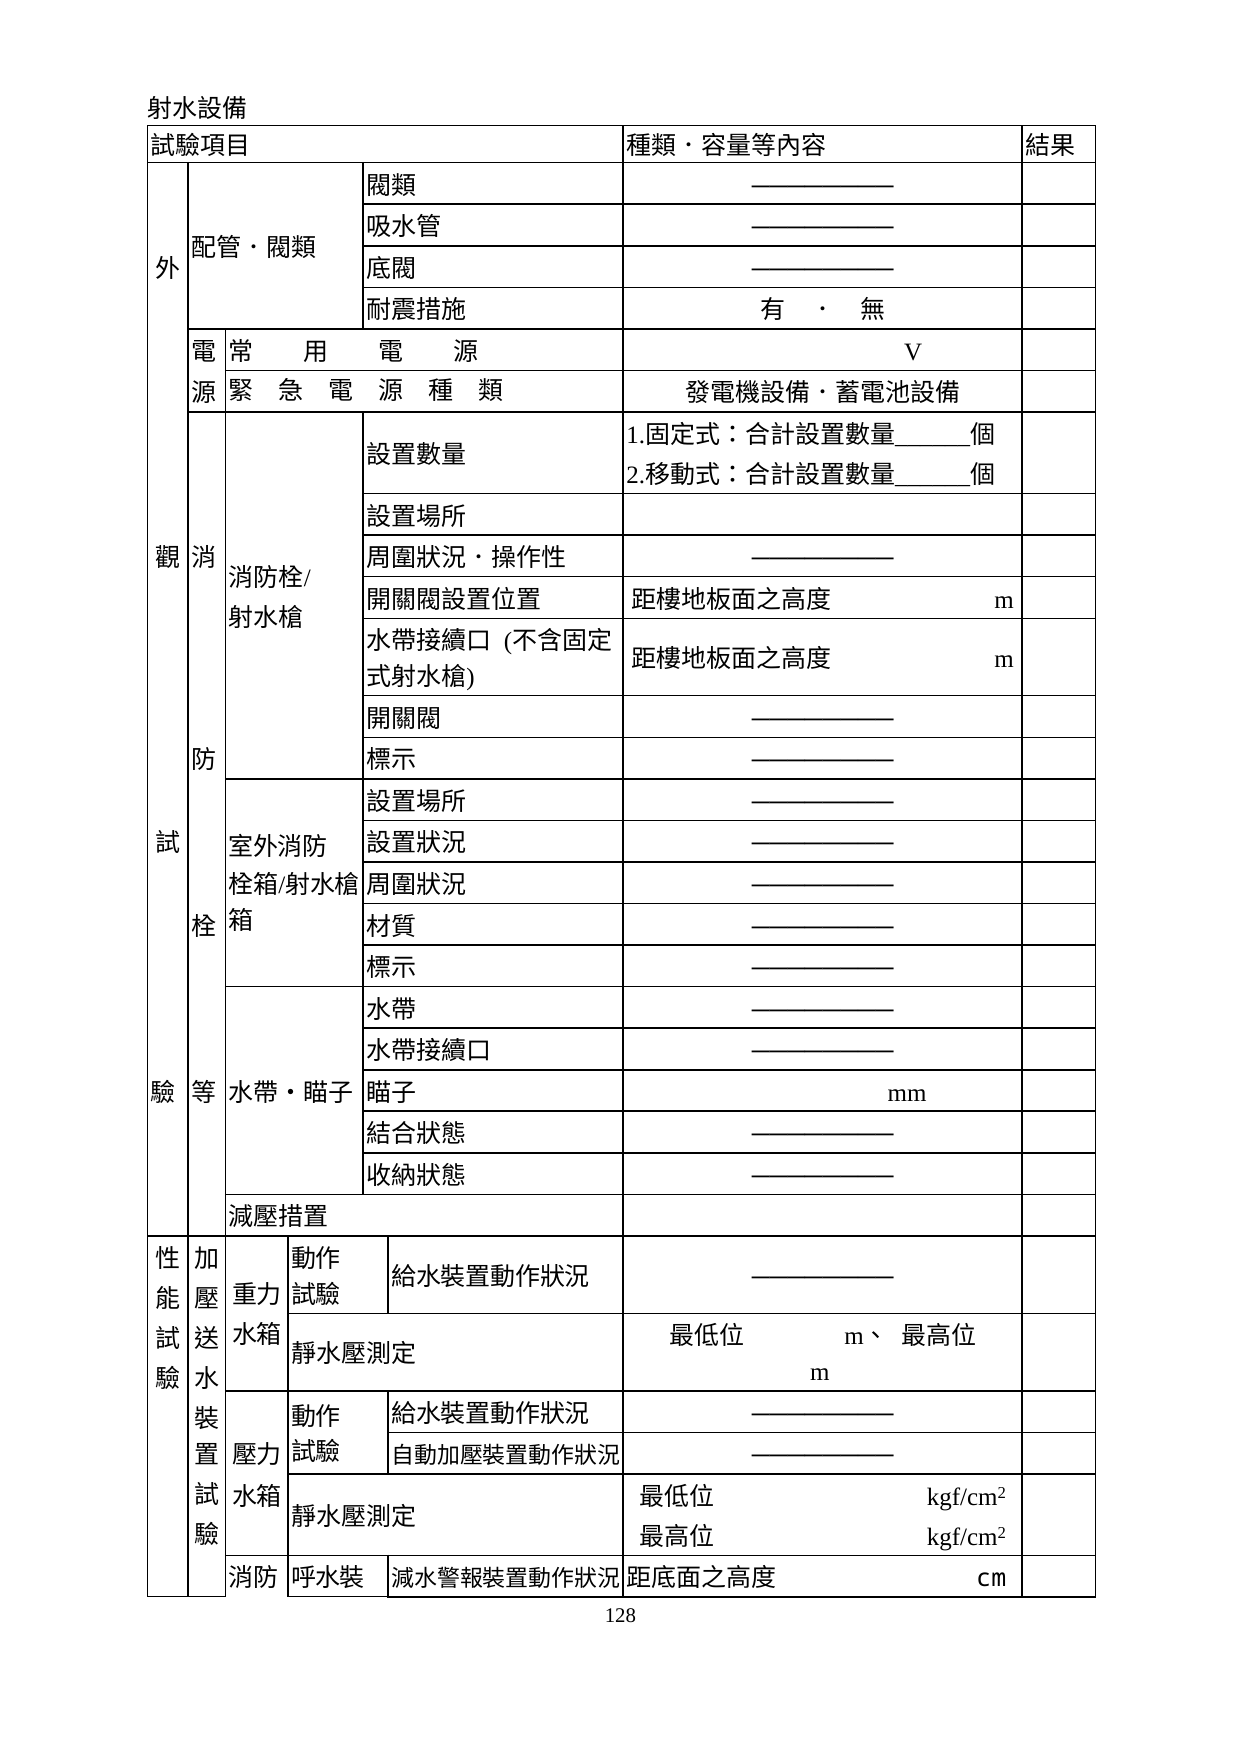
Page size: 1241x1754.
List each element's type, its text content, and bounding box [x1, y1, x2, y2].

table_cell 底閥 [364, 247, 622, 286]
table_cell [226, 1110, 362, 1152]
table_cell 標示 [364, 738, 622, 778]
table_cell 外 [148, 245, 187, 286]
table_cell [1023, 494, 1095, 534]
table_cell ──────── [624, 247, 1021, 286]
table_cell [1023, 1433, 1095, 1473]
table_cell [1023, 1195, 1095, 1235]
table_cell 水帶接續口 (不含固定式射水槍) [364, 619, 622, 695]
table_cell [1023, 987, 1095, 1027]
table_cell 緊 急 電 源 種 類 [226, 371, 622, 411]
table_cell 驗 [148, 1069, 187, 1110]
table_cell 電 [189, 330, 225, 369]
table_cell ──────── [624, 904, 1021, 944]
table_cell 消防 [226, 1556, 287, 1596]
table_cell 周圍狀況．操作性 [364, 536, 622, 576]
table_cell ──────── [624, 987, 1021, 1027]
table_cell [624, 1195, 1021, 1235]
table_cell 水帶 [364, 987, 622, 1027]
table_cell ──────── [624, 1112, 1021, 1152]
text 射水設備 [148, 89, 1092, 125]
table_cell [226, 987, 362, 1027]
table_cell [1023, 738, 1095, 778]
table_cell 閥類 [364, 163, 622, 203]
table_cell [148, 736, 187, 778]
table_cell mm [624, 1071, 1021, 1110]
table_cell 消 [189, 534, 225, 576]
table_cell ──────── [624, 946, 1021, 986]
table_cell 自動加壓裝置動作狀況 [389, 1433, 622, 1473]
table_cell 源 [189, 370, 225, 411]
table_cell 栓 [189, 903, 225, 944]
table_cell 最低位 kgf/cm2 最高位 kgf/cm2 [624, 1475, 1021, 1554]
table_cell [189, 820, 225, 861]
table_cell [226, 1152, 362, 1193]
table_cell [189, 493, 225, 534]
table_cell 動作 試驗 [289, 1392, 387, 1473]
table_cell [148, 618, 187, 695]
table_cell [189, 986, 225, 1027]
table_cell 配管．閥類 [189, 163, 362, 328]
table_cell 有 ． 無 [624, 288, 1021, 328]
table_cell 周圍狀況 [364, 863, 622, 903]
table_cell 發電機設備．蓄電池設備 [624, 371, 1021, 411]
table_cell [1023, 780, 1095, 819]
table_cell ──────── [624, 696, 1021, 736]
table_cell 觀 [148, 534, 187, 576]
table_cell [1023, 696, 1095, 736]
table_cell [148, 778, 187, 819]
table_cell 結合狀態 [364, 1112, 622, 1152]
table_cell [1023, 1392, 1095, 1431]
table_cell ──────── [624, 780, 1021, 819]
table_cell 標示 [364, 946, 622, 986]
table_cell ──────── [624, 536, 1021, 576]
table_cell ──────── [624, 163, 1021, 203]
table_cell 等 [189, 1069, 225, 1110]
table_cell [189, 861, 225, 903]
table_cell [1023, 1237, 1095, 1312]
table_cell [1023, 863, 1095, 903]
table_cell 設置狀況 [364, 821, 622, 861]
table_cell [148, 986, 187, 1027]
table_cell 試 [148, 820, 187, 861]
table_cell [148, 903, 187, 944]
table_cell [1023, 904, 1095, 944]
table_cell [148, 861, 187, 903]
table_cell [189, 778, 225, 819]
table_cell [1023, 413, 1095, 493]
table_cell [1023, 163, 1095, 203]
table_cell [189, 413, 225, 493]
table_cell [1023, 1556, 1095, 1596]
table_cell 給水裝置動作狀況 [389, 1392, 622, 1431]
table_cell 水箱 [226, 1473, 287, 1554]
table_cell [148, 203, 187, 245]
table_cell [189, 618, 225, 695]
table_cell [189, 1110, 225, 1152]
table_cell 開關閥設置位置 [364, 577, 622, 617]
table_cell 開關閥 [364, 696, 622, 736]
table_cell [148, 411, 187, 493]
table_cell V [624, 330, 1021, 369]
table_cell [148, 1152, 187, 1193]
table_cell ──────── [624, 1029, 1021, 1069]
table_cell [1023, 1029, 1095, 1069]
table_cell ──────── [624, 863, 1021, 903]
table_cell 壓力 [226, 1431, 287, 1473]
table_cell 重力 水箱 [226, 1237, 287, 1390]
table_cell ──────── [624, 1237, 1021, 1312]
table_cell 最低位 m、 最高位 m [624, 1314, 1021, 1390]
table_header 結果 [1023, 126, 1095, 162]
table_cell 距樓地板面之高度 m [624, 619, 1021, 695]
table_cell [226, 1392, 287, 1431]
table_header 試驗項目 [148, 126, 622, 162]
table_cell [148, 1027, 187, 1069]
table_cell ──────── [624, 738, 1021, 778]
table_cell [1023, 247, 1095, 286]
table_cell [226, 1027, 362, 1069]
table_cell ──────── [624, 205, 1021, 245]
table_cell [189, 1152, 225, 1193]
table_cell [148, 286, 187, 328]
table_cell [148, 370, 187, 411]
table_cell [1023, 821, 1095, 861]
table_cell [148, 493, 187, 534]
table_cell 材質 [364, 904, 622, 944]
table_header 種類．容量等內容 [624, 126, 1021, 162]
table_cell 消防栓/ 射水槍 [226, 413, 362, 778]
table_cell 常 用 電 源 [226, 330, 622, 369]
table_cell 靜水壓測定 [289, 1314, 622, 1390]
table_cell [1023, 371, 1095, 411]
table_cell ──────── [624, 821, 1021, 861]
table_cell 室外消防 栓箱/射水槍箱 [226, 780, 362, 986]
table_cell [1023, 330, 1095, 369]
table_cell [189, 944, 225, 986]
table_cell 減壓措置 [226, 1195, 622, 1235]
table_cell [148, 163, 187, 203]
table_cell [148, 576, 187, 617]
table_cell 水帶接續口 [364, 1029, 622, 1069]
table_cell [148, 944, 187, 986]
table_cell [1023, 205, 1095, 245]
table_cell 給水裝置動作狀況 [389, 1237, 622, 1312]
table_cell [148, 1194, 187, 1235]
table_cell [1023, 1112, 1095, 1152]
table_cell 靜水壓測定 [289, 1475, 622, 1554]
table_cell [189, 576, 225, 617]
table_cell [1023, 1154, 1095, 1193]
table_cell [189, 1194, 225, 1235]
table_cell ──────── [624, 1433, 1021, 1473]
table_cell [148, 1110, 187, 1152]
table_cell 動作 試驗 [289, 1237, 387, 1312]
table_cell [189, 695, 225, 736]
table_cell [1023, 619, 1095, 695]
table_cell [1023, 1071, 1095, 1110]
table_cell 1.固定式：合計設置數量______個 2.移動式：合計設置數量______個 [624, 413, 1021, 493]
table_cell [1023, 288, 1095, 328]
table_cell 水帶‧瞄子 [226, 1069, 362, 1110]
table_cell [1023, 1314, 1095, 1390]
table_cell [1023, 577, 1095, 617]
table_cell 距樓地板面之高度 m [624, 577, 1021, 617]
table_cell [1023, 946, 1095, 986]
table_cell 耐震措施 [364, 288, 622, 328]
table_cell 設置數量 [364, 413, 622, 493]
table_cell 瞄子 [364, 1071, 622, 1110]
table_cell ──────── [624, 1392, 1021, 1431]
table_cell 設置場所 [364, 780, 622, 819]
table_cell 防 [189, 736, 225, 778]
table_cell 收納狀態 [364, 1154, 622, 1193]
table_cell 加 壓 送 水 裝置 試 驗 [189, 1237, 225, 1596]
table_cell 吸水管 [364, 205, 622, 245]
table_cell [148, 695, 187, 736]
table_cell [624, 494, 1021, 534]
table_cell ──────── [624, 1154, 1021, 1193]
table_cell [148, 328, 187, 369]
table_cell 距底面之高度 cm [624, 1556, 1021, 1596]
table_cell 設置場所 [364, 494, 622, 534]
table_cell 性 能 試 驗 [148, 1237, 187, 1596]
table_cell 呼水裝 [289, 1556, 387, 1596]
table_cell [1023, 1475, 1095, 1554]
table_cell [189, 1027, 225, 1069]
table_cell [1023, 536, 1095, 576]
table_cell 減水警報裝置動作狀況 [389, 1556, 622, 1596]
